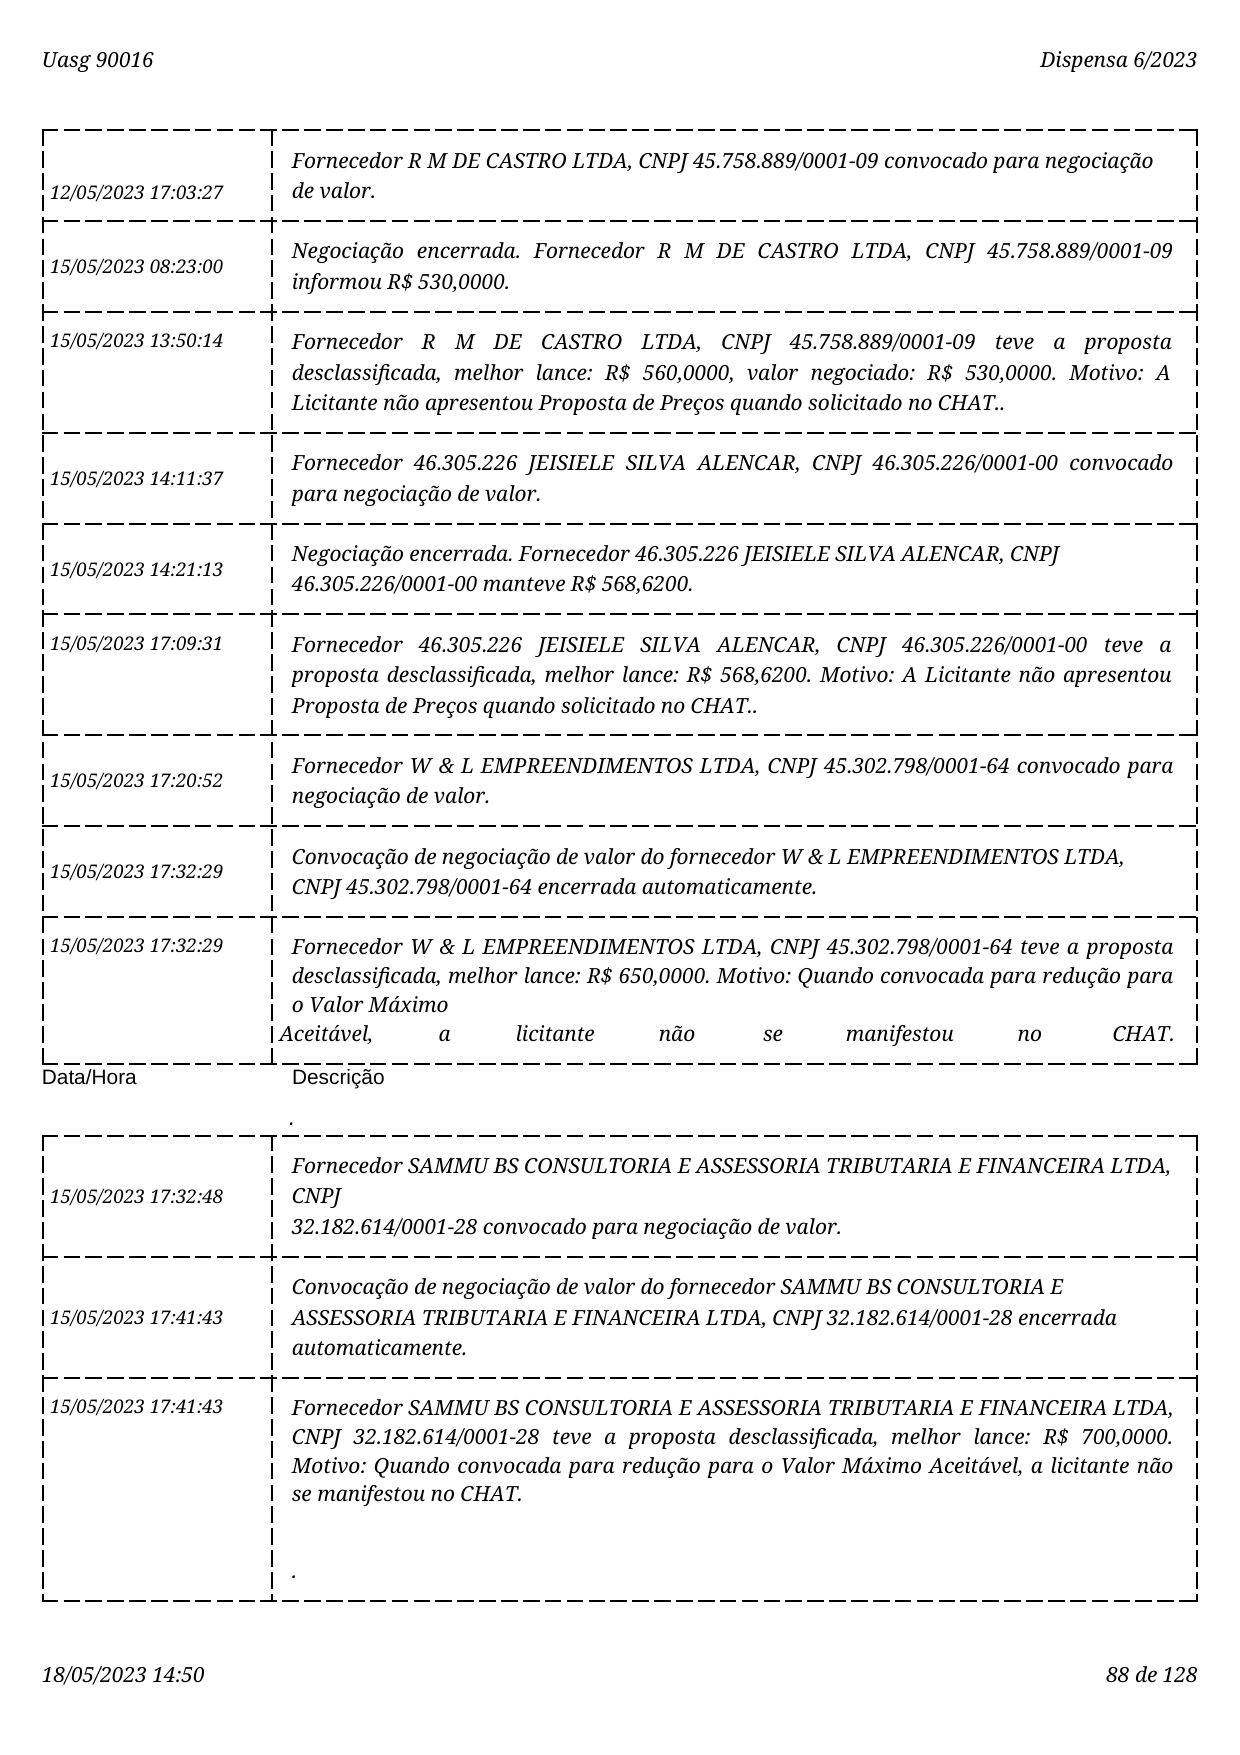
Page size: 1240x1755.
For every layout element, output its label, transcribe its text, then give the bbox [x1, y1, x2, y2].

table_cell Fornecedor W & L EMPREENDIMENTOS LTDA, CNPJ 45.302.798/0001-64 convocado para negociação de valor. [272, 734, 1197, 825]
table_cell Fornecedor 46.305.226 JEISIELE SILVA ALENCAR, CNPJ 46.305.226/0001-00 convocado para negociação de valor. [272, 432, 1197, 522]
table_cell 15/05/2023 17:09:31 [43, 613, 272, 734]
table_header 15/05/2023 17:32:48 [43, 1135, 272, 1256]
table_cell 15/05/2023 17:32:29 [43, 825, 272, 916]
table_cell Fornecedor SAMMU BS CONSULTORIA E ASSESSORIA TRIBUTARIA E FINANCEIRA LTDA, CNPJ 32.182.614/0001-28 teve a proposta desclassificada, melhor lance: R$ 700,0000. Motivo: Quando convocada para redução para o Valor Máximo Aceitável, a licitante não se manifestou no CHAT. . [272, 1377, 1197, 1599]
table_cell 12/05/2023 17:03:27 [43, 129, 272, 220]
table_cell Convocação de negociação de valor do fornecedor W & L EMPREENDIMENTOS LTDA, CNPJ 45.302.798/0001-64 encerrada automaticamente. [272, 825, 1197, 916]
table_cell 15/05/2023 17:32:29 [43, 916, 272, 1063]
table_cell 15/05/2023 14:21:13 [43, 523, 272, 613]
table_cell Fornecedor R M DE CASTRO LTDA, CNPJ 45.758.889/0001-09 teve a proposta desclassificada, melhor lance: R$ 560,0000, valor negociado: R$ 530,0000. Motivo: A Licitante não apresentou Proposta de Preços quando solicitado no CHAT.. [272, 311, 1197, 432]
table_header Fornecedor SAMMU BS CONSULTORIA E ASSESSORIA TRIBUTARIA E FINANCEIRA LTDA, CNPJ 32.182.614/0001-28 convocado para negociação de valor. [272, 1135, 1197, 1256]
table_cell Negociação encerrada. Fornecedor R M DE CASTRO LTDA, CNPJ 45.758.889/0001-09 informou R$ 530,0000. [272, 220, 1197, 311]
text . [42, 1103, 544, 1132]
table_cell 15/05/2023 13:50:14 [43, 311, 272, 432]
table_cell Negociação encerrada. Fornecedor 46.305.226 JEISIELE SILVA ALENCAR, CNPJ 46.305.226/0001-00 manteve R$ 568,6200. [272, 523, 1197, 613]
table_cell 15/05/2023 14:11:37 [43, 432, 272, 522]
table_cell 15/05/2023 17:41:43 [43, 1256, 272, 1377]
table_cell Convocação de negociação de valor do fornecedor SAMMU BS CONSULTORIA E ASSESSORIA TRIBUTARIA E FINANCEIRA LTDA, CNPJ 32.182.614/0001-28 encerrada automaticamente. [272, 1256, 1197, 1377]
table_cell 15/05/2023 17:41:43 [43, 1377, 272, 1599]
table_cell Fornecedor W & L EMPREENDIMENTOS LTDA, CNPJ 45.302.798/0001-64 teve a proposta desclassificada, melhor lance: R$ 650,0000. Motivo: Quando convocada para redução para o Valor Máximo Aceitável, a licitante não se manifestou no CHAT. [272, 916, 1197, 1063]
table_cell 15/05/2023 17:20:52 [43, 734, 272, 825]
text Data/Hora Descrição [42, 1065, 1200, 1089]
table_cell Fornecedor 46.305.226 JEISIELE SILVA ALENCAR, CNPJ 46.305.226/0001-00 teve a proposta desclassificada, melhor lance: R$ 568,6200. Motivo: A Licitante não apresentou Proposta de Preços quando solicitado no CHAT.. [272, 613, 1197, 734]
table_cell 15/05/2023 08:23:00 [43, 220, 272, 311]
table_cell Fornecedor R M DE CASTRO LTDA, CNPJ 45.758.889/0001-09 convocado para negociação de valor. [272, 129, 1197, 220]
